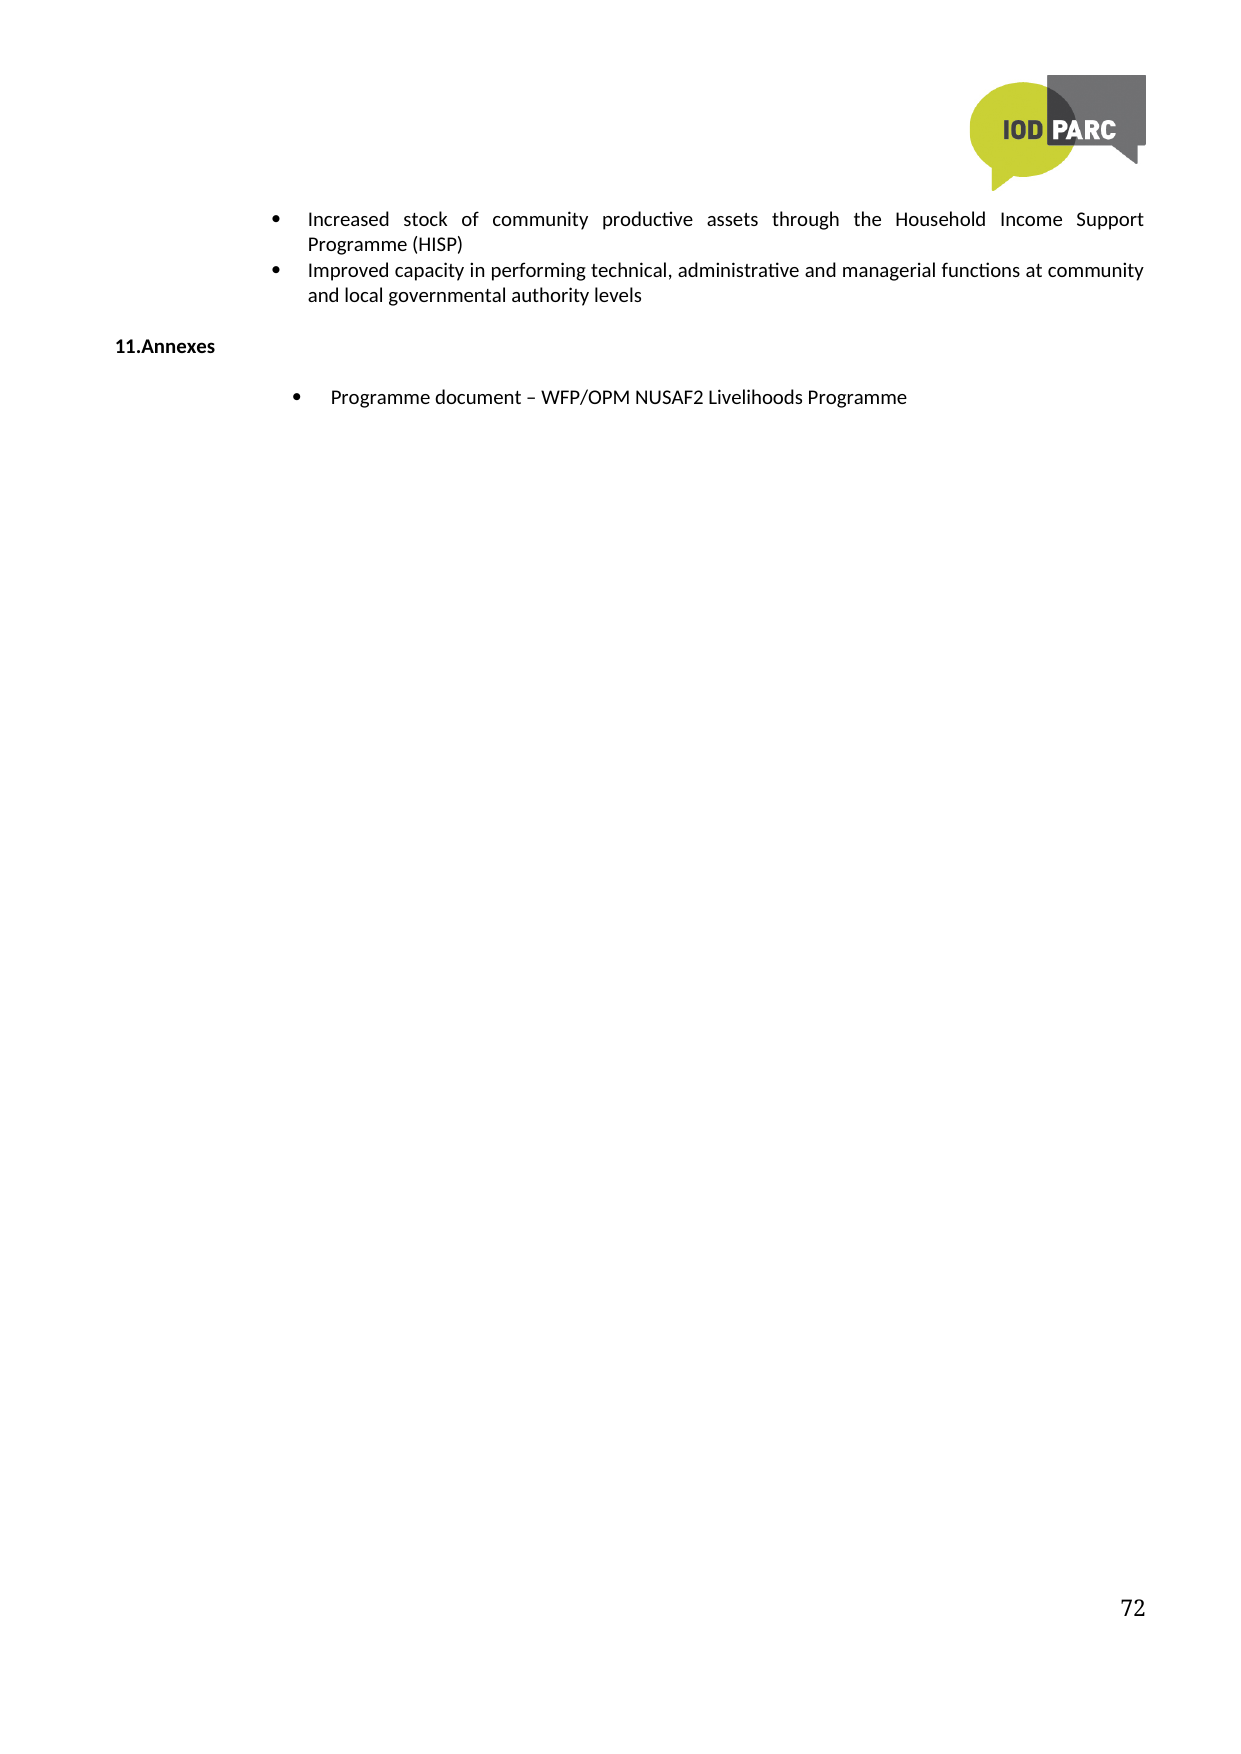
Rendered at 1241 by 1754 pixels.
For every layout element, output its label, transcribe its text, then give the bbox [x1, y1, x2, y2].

list Increased stock of community productive assets through the Household Income Support Programme (HISP) [272, 206, 1146, 257]
list Improved capacity in performing technical, administrative and managerial functions at community and local governmental authority levels [272, 257, 1146, 308]
list Annexes [114, 333, 1146, 359]
list Programme document – WFP/OPM NUSAF2 Livelihoods Programme [293, 384, 1146, 409]
